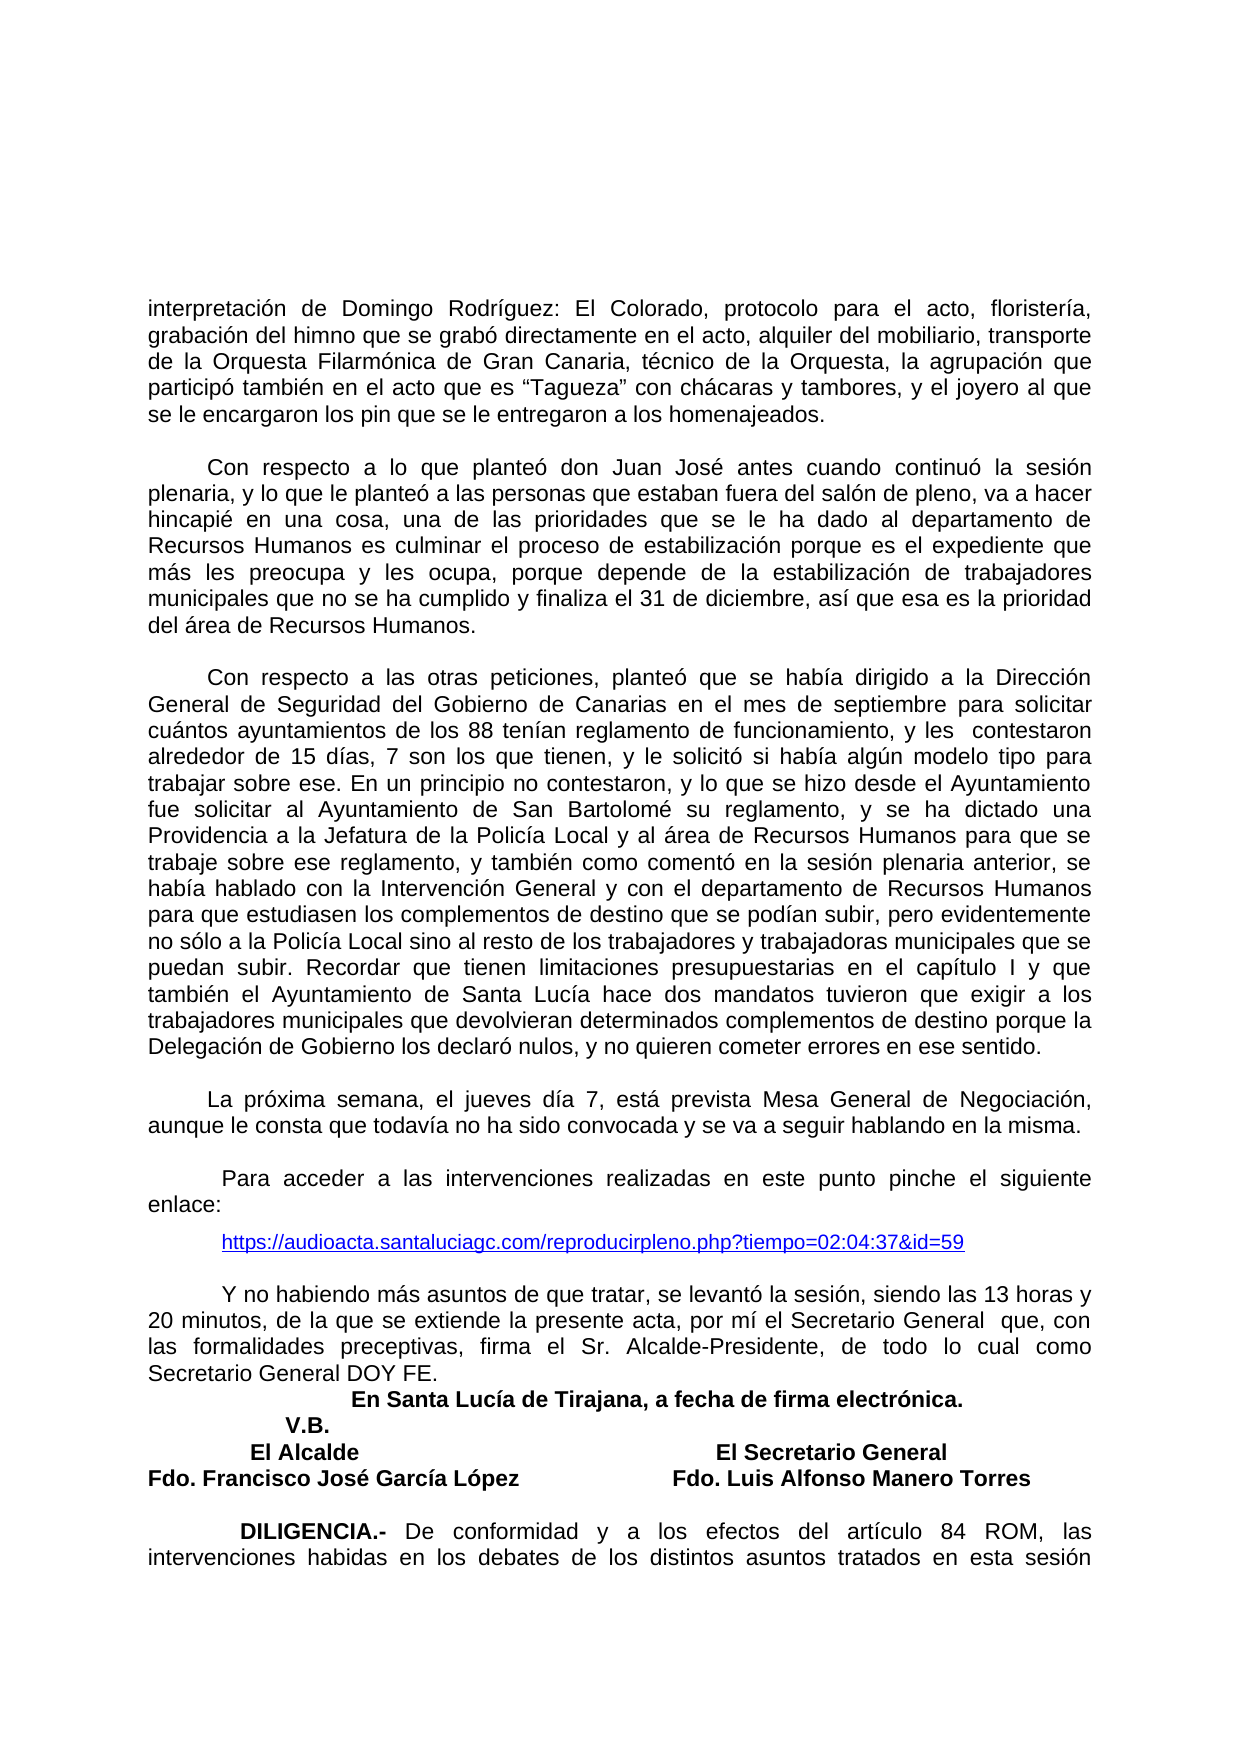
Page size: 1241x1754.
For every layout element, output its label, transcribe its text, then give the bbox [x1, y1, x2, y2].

text La próxima semana, el jueves día 7, está prevista Mesa General de Negociación, aunque le consta que todavía no ha sido convocada y se va a seguir hablando en la misma. [148, 1086, 1092, 1139]
text Fdo. Francisco José García López Fdo. Luis Alfonso Manero Torres [148, 1465, 1092, 1491]
text En Santa Lucía de Tirajana, a fecha de firma electrónica. [148, 1386, 1093, 1412]
text DILIGENCIA.- De conformidad y a los efectos del artículo 84 ROM, las intervenciones habidas en los debates de los distintos asuntos tratados en esta sesión [148, 1518, 1093, 1570]
text https://audioacta.santaluciagc.com/reproducirpleno.php?tiempo=02:04:37&id=59 [148, 1230, 1092, 1254]
text V.B. [148, 1412, 1093, 1439]
text interpretación de Domingo Rodríguez: El Colorado, protocolo para el acto, floristería, grabación del himno que se grabó directamente en el acto, alquiler del mobiliario, transporte de la Orquesta Filarmónica de Gran Canaria, técnico de la Orquesta, la agrupación que participó también en el acto que es “Tagueza” con chácaras y tambores, y el joyero al que se le encargaron los pin que se le entregaron a los homenajeados. [148, 295, 1092, 427]
text Y no habiendo más asuntos de que tratar, se levantó la sesión, siendo las 13 horas y 20 minutos, de la que se extiende la presente acta, por mí el Secretario General que, con las formalidades preceptivas, firma el Sr. Alcalde-Presidente, de todo lo cual como Secretario General DOY FE. [148, 1281, 1093, 1386]
text Con respecto a lo que planteó don Juan José antes cuando continuó la sesión plenaria, y lo que le planteó a las personas que estaban fuera del salón de pleno, va a hacer hincapié en una cosa, una de las prioridades que se le ha dado al departamento de Recursos Humanos es culminar el proceso de estabilización porque es el expediente que más les preocupa y les ocupa, porque depende de la estabilización de trabajadores municipales que no se ha cumplido y finaliza el 31 de diciembre, así que esa es la prioridad del área de Recursos Humanos. [148, 453, 1092, 638]
text El Alcalde El Secretario General [148, 1439, 1092, 1465]
text Con respecto a las otras peticiones, planteó que se había dirigido a la Dirección General de Seguridad del Gobierno de Canarias en el mes de septiembre para solicitar cuántos ayuntamientos de los 88 tenían reglamento de funcionamiento, y les contestaron alrededor de 15 días, 7 son los que tienen, y le solicitó si había algún modelo tipo para trabajar sobre ese. En un principio no contestaron, y lo que se hizo desde el Ayuntamiento fue solicitar al Ayuntamiento de San Bartolomé su reglamento, y se ha dictado una Providencia a la Jefatura de la Policía Local y al área de Recursos Humanos para que se trabaje sobre ese reglamento, y también como comentó en la sesión plenaria anterior, se había hablado con la Intervención General y con el departamento de Recursos Humanos para que estudiasen los complementos de destino que se podían subir, pero evidentemente no sólo a la Policía Local sino al resto de los trabajadores y trabajadoras municipales que se puedan subir. Recordar que tienen limitaciones presupuestarias en el capítulo I y que también el Ayuntamiento de Santa Lucía hace dos mandatos tuvieron que exigir a los trabajadores municipales que devolvieran determinados complementos de destino porque la Delegación de Gobierno los declaró nulos, y no quieren cometer errores en ese sentido. [148, 664, 1092, 1059]
text Para acceder a las intervenciones realizadas en este punto pinche el siguiente enlace: [148, 1165, 1092, 1218]
